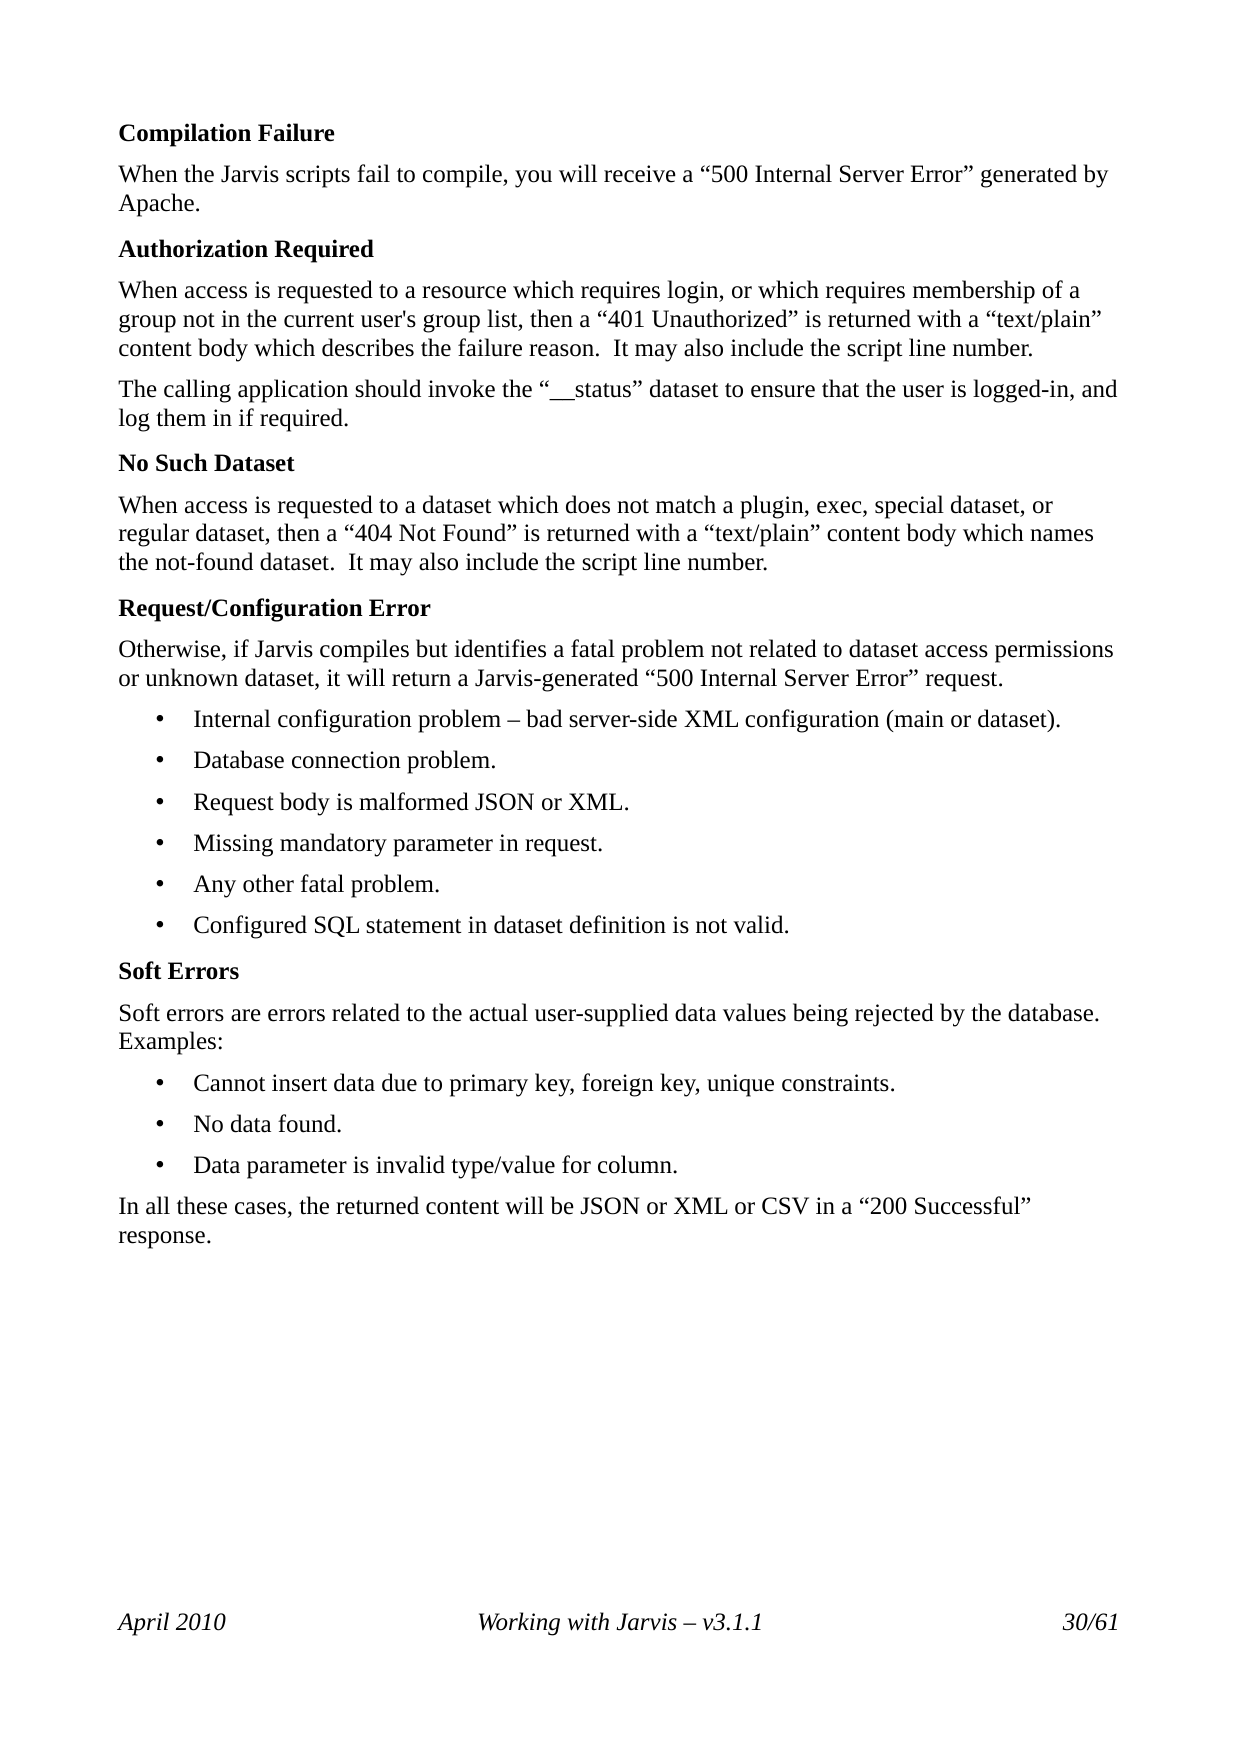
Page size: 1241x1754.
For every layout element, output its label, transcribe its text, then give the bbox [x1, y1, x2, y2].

list Cannot insert data due to primary key, foreign key, unique constraints. [156, 1068, 1122, 1096]
text Otherwise, if Jarvis compiles but identifies a fatal problem not related to dataset access permissions or unknown dataset, it will return a Jarvis-generated “500 Internal Server Error” request. [118, 634, 1122, 692]
subtitle Compilation Failure [118, 118, 1122, 147]
text When access is requested to a dataset which does not match a plugin, exec, special dataset, or regular dataset, then a “404 Not Found” is returned with a “text/plain” content body which names the not-found dataset. It may also include the script line number. [118, 490, 1122, 576]
subtitle No Such Dataset [118, 448, 1122, 477]
list Database connection problem. [156, 746, 1122, 774]
list Internal configuration problem – bad server-side XML configuration (main or dataset). [156, 704, 1122, 733]
list Data parameter is invalid type/value for column. [156, 1150, 1122, 1179]
list Request body is malformed JSON or XML. [156, 787, 1122, 816]
list Missing mandatory parameter in request. [156, 828, 1122, 857]
list No data found. [156, 1109, 1122, 1138]
subtitle Soft Errors [118, 956, 1122, 985]
text In all these cases, the returned content will be JSON or XML or CSV in a “200 Successful” response. [118, 1191, 1122, 1249]
text When the Jarvis scripts fail to compile, you will receive a “500 Internal Server Error” generated by Apache. [118, 159, 1122, 217]
subtitle Request/Configuration Error [118, 593, 1122, 622]
text Soft errors are errors related to the actual user-supplied data values being rejected by the database. Examples: [118, 998, 1122, 1055]
text When access is requested to a resource which requires login, or which requires membership of a group not in the current user's group list, then a “401 Unauthorized” is returned with a “text/plain” content body which describes the failure reason. It may also include the script line number. [118, 275, 1122, 361]
text The calling application should invoke the “__status” dataset to ensure that the user is logged-in, and log them in if required. [118, 374, 1122, 431]
subtitle Authorization Required [118, 234, 1122, 263]
list Configured SQL statement in dataset definition is not valid. [156, 911, 1122, 939]
list Any other fatal problem. [156, 869, 1122, 898]
